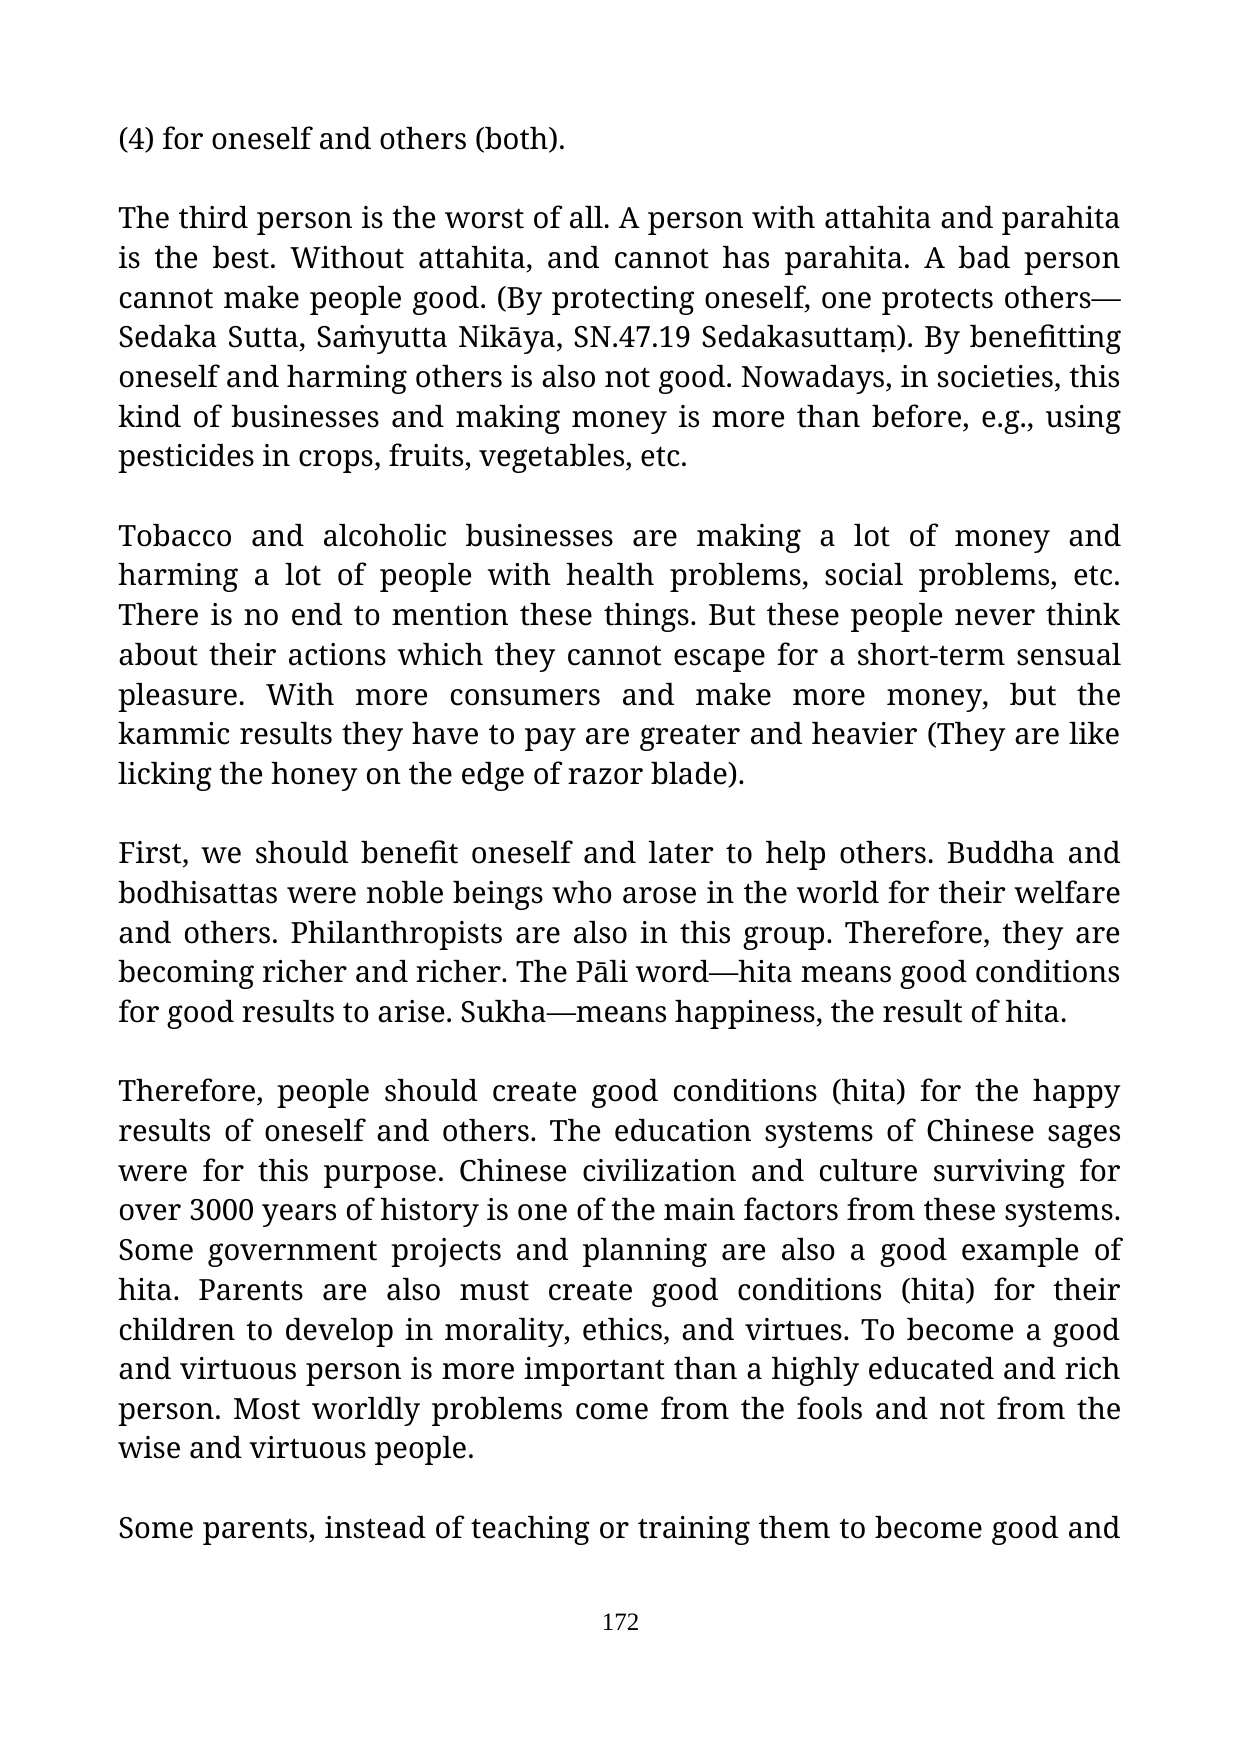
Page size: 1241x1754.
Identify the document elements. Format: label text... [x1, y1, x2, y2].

text (4) for oneself and others (both). The third person is the worst of all. A person with attahita and parahita is the best. Without attahita, and cannot has parahita. A bad person cannot make people good. (By protecting oneself, one protects others—Sedaka Sutta, Saṁyutta Nikāya, SN.47.19 Sedakasuttaṃ). By benefitting oneself and harming others is also not good. Nowadays, in societies, this kind of businesses and making money is more than before, e.g., using pesticides in crops, fruits, vegetables, etc. Tobacco and alcoholic businesses are making a lot of money and harming a lot of people with health problems, social problems, etc. There is no end to mention these things. But these people never think about their actions which they cannot escape for a short-term sensual pleasure. With more consumers and make more money, but the kammic results they have to pay are greater and heavier (They are like licking the honey on the edge of razor blade). First, we should benefit oneself and later to help others. Buddha and bodhisattas were noble beings who arose in the world for their welfare and others. Philanthropists are also in this group. Therefore, they are becoming richer and richer. The Pāli word—hita means good conditions for good results to arise. Sukha—means happiness, the result of hita. Therefore, people should create good conditions (hita) for the happy results of oneself and others. The education systems of Chinese sages were for this purpose. Chinese civilization and culture surviving for over 3000 years of history is one of the main factors from these systems. Some government projects and planning are also a good example of hita. Parents are also must create good conditions (hita) for their children to develop in morality, ethics, and virtues. To become a good and virtuous person is more important than a highly educated and rich person. Most worldly problems come from the fools and not from the wise and virtuous people. Some parents, instead of teaching or training them to become good and [118, 118, 1122, 1547]
